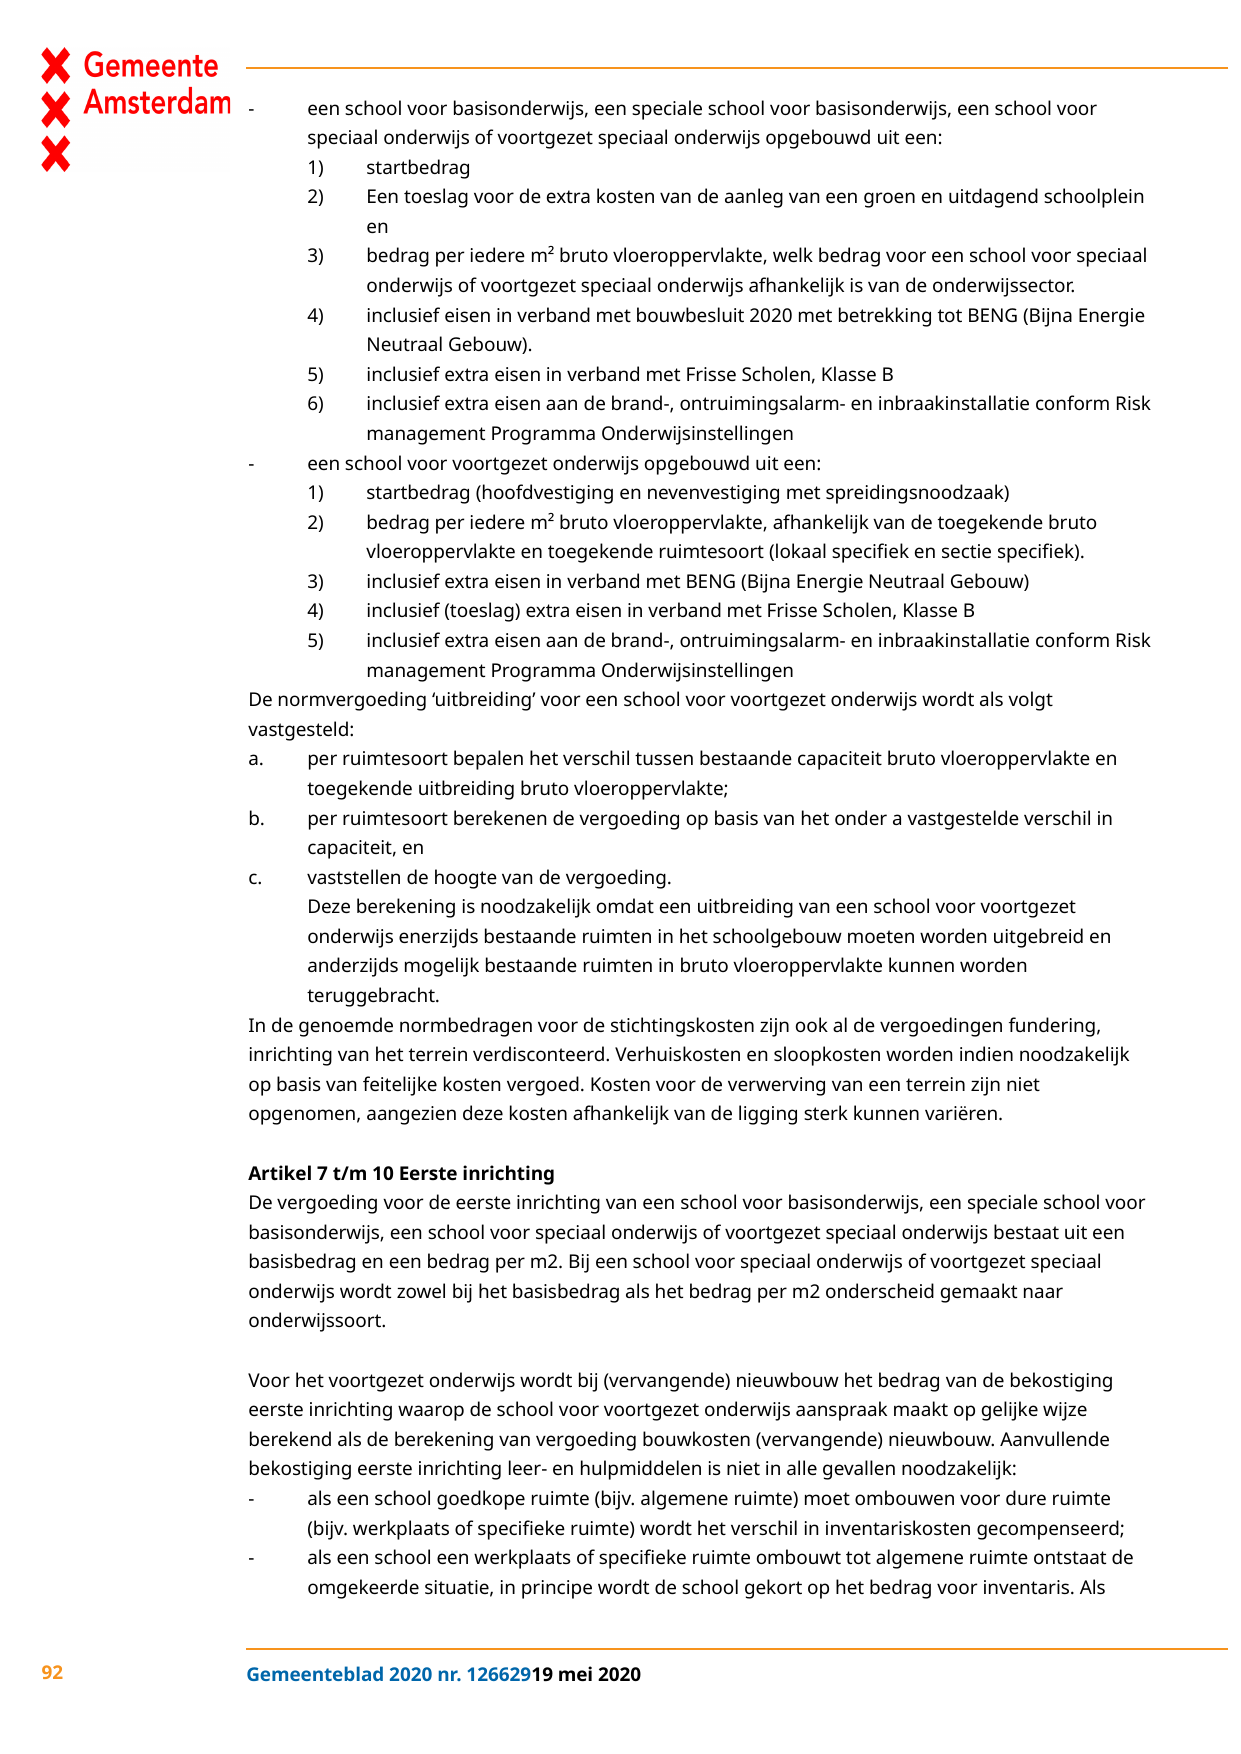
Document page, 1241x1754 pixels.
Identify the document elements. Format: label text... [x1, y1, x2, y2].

list als een school een werkplaats of specifieke ruimte ombouwt tot algemene ruimte ontstaat de omgekeerde situatie, in principe wordt de school gekort op het bedrag voor inventaris. Als [248, 1544, 1152, 1600]
text De normvergoeding ‘uitbreiding’ voor een school voor voortgezet onderwijs wordt als volgt vastgesteld: [248, 686, 1152, 742]
list inclusief (toeslag) extra eisen in verband met Frisse Scholen, Klasse B [307, 598, 1152, 623]
list een school voor voortgezet onderwijs opgebouwd uit een: [248, 450, 1152, 476]
list Een toeslag voor de extra kosten van de aanleg van een groen en uitdagend schoolplein en [307, 183, 1152, 239]
text De vergoeding voor de eerste inrichting van een school voor basisonderwijs, een speciale school voor basisonderwijs, een school voor speciaal onderwijs of voortgezet speciaal onderwijs bestaat uit een basisbedrag en een bedrag per m2. Bij een school voor speciaal onderwijs of voortgezet speciaal onderwijs wordt zowel bij het basisbedrag als het bedrag per m2 onderscheid gemaakt naar onderwijssoort. [248, 1189, 1152, 1333]
text In de genoemde normbedragen voor de stichtingskosten zijn ook al de vergoedingen fundering, inrichting van het terrein verdisconteerd. Verhuiskosten en sloopkosten worden indien noodzakelijk op basis van feitelijke kosten vergoed. Kosten voor de verwerving van een terrein zijn niet opgenomen, aangezien deze kosten afhankelijk van de ligging sterk kunnen variëren. [248, 1012, 1152, 1126]
text Voor het voortgezet onderwijs wordt bij (vervangende) nieuwbouw het bedrag van de bekostiging eerste inrichting waarop de school voor voortgezet onderwijs aanspraak maakt op gelijke wijze berekend als de berekening van vergoeding bouwkosten (vervangende) nieuwbouw. Aanvullende bekostiging eerste inrichting leer- en hulpmiddelen is niet in alle gevallen noodzakelijk: [248, 1367, 1152, 1481]
picture [41, 47, 231, 172]
list bedrag per iedere m² bruto vloeroppervlakte, welk bedrag voor een school voor speciaal onderwijs of voortgezet speciaal onderwijs afhankelijk is van de onderwijssector. [307, 243, 1152, 298]
list inclusief extra eisen aan de brand-, ontruimingsalarm- en inbraakinstallatie conform Risk management Programma Onderwijsinstellingen [307, 627, 1152, 683]
list startbedrag (hoofdvestiging en nevenvestiging met spreidingsnoodzaak) [307, 479, 1152, 505]
list inclusief extra eisen aan de brand-, ontruimingsalarm- en inbraakinstallatie conform Risk management Programma Onderwijsinstellingen [307, 391, 1152, 446]
text Artikel 7 t/m 10 Eerste inrichting [248, 1160, 1152, 1186]
list als een school goedkope ruimte (bijv. algemene ruimte) moet ombouwen voor dure ruimte (bijv. werkplaats of specifieke ruimte) wordt het verschil in inventariskosten gecompenseerd; [248, 1485, 1152, 1541]
list inclusief extra eisen in verband met Frisse Scholen, Klasse B [307, 361, 1152, 387]
list startbedrag [307, 154, 1152, 180]
list bedrag per iedere m² bruto vloeroppervlakte, afhankelijk van de toegekende bruto vloeroppervlakte en toegekende ruimtesoort (lokaal specifiek en sectie specifiek). [307, 509, 1152, 564]
list per ruimtesoort berekenen de vergoeding op basis van het onder a vastgestelde verschil in capaciteit, en [248, 805, 1152, 860]
list inclusief eisen in verband met bouwbesluit 2020 met betrekking tot BENG (Bijna Energie Neutraal Gebouw). [307, 302, 1152, 357]
list inclusief extra eisen in verband met BENG (Bijna Energie Neutraal Gebouw) [307, 568, 1152, 594]
list Deze berekening is noodzakelijk omdat een uitbreiding van een school voor voortgezet onderwijs enerzijds bestaande ruimten in het schoolgebouw moeten worden uitgebreid en anderzijds mogelijk bestaande ruimten in bruto vloeroppervlakte kunnen worden teruggebracht. [248, 893, 1152, 1008]
list per ruimtesoort bepalen het verschil tussen bestaande capaciteit bruto vloeroppervlakte en toegekende uitbreiding bruto vloeroppervlakte; [248, 746, 1152, 801]
list een school voor basisonderwijs, een speciale school voor basisonderwijs, een school voor speciaal onderwijs of voortgezet speciaal onderwijs opgebouwd uit een: [248, 95, 1152, 150]
list vaststellen de hoogte van de vergoeding. [248, 864, 1152, 890]
